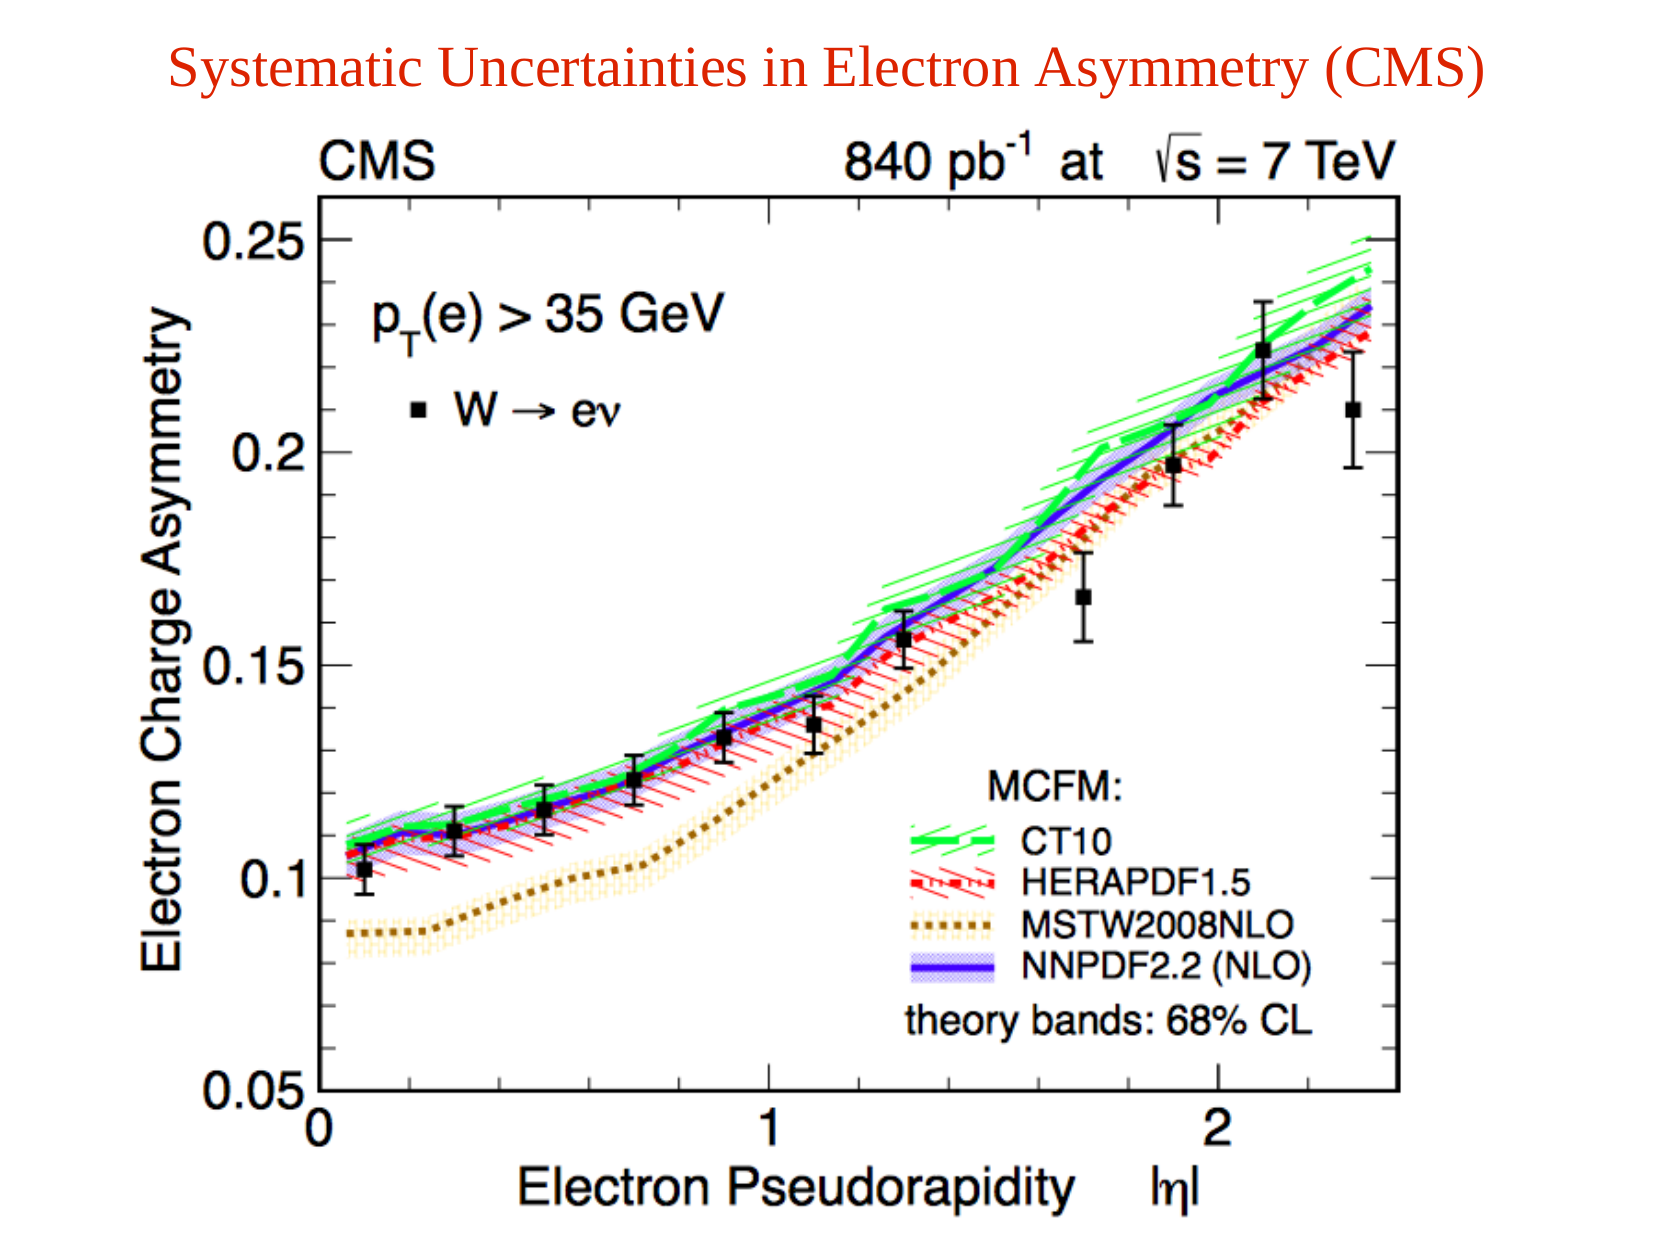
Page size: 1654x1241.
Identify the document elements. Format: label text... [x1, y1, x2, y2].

picture [86, 101, 1550, 1236]
title Systematic Uncertainties in Electron Asymmetry (CMS) [121, 0, 1534, 101]
